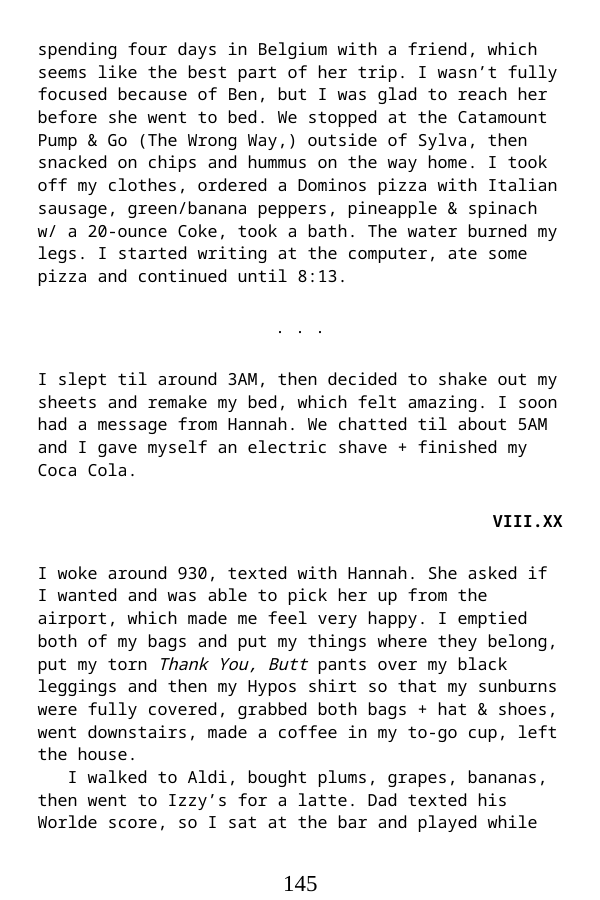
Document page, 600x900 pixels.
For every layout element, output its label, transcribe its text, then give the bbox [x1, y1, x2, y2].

text I woke around 930, texted with Hannah. She asked if I wanted and was able to pick her up from the airport, which made me feel very happy. I emptied both of my bags and put my things where they belong, put my torn Thank You, Butt pants over my black leggings and then my Hypos shirt so that my sunburns were fully covered, grabbed both bags + hat & shoes, went downstairs, made a coffee in my to-go cup, left the house. [37, 561, 562, 766]
text spending four days in Belgium with a friend, which seems like the best part of her trip. I wasn’t fully focused because of Ben, but I was glad to reach her before she went to bed. We stopped at the Catamount Pump & Go (The Wrong Way,) outside of Sylva, then snacked on chips and hummus on the way home. I took off my clothes, ordered a Dominos pizza with Italian sausage, green/banana peppers, pineapple & spinach w/ a 20-ounce Coke, took a bath. The water burned my legs. I started writing at the computer, ate some pizza and continued until 8:13. [37, 37, 562, 287]
text . . . [37, 316, 562, 339]
text I walked to Aldi, bought plums, grapes, bananas, then went to Izzy’s for a latte. Dad texted his Worlde score, so I sat at the bar and played while [37, 766, 562, 834]
text VIII.XX [37, 510, 562, 532]
text I slept til around 3AM, then decided to shake out my sheets and remake my bed, which felt amazing. I soon had a message from Hannah. We chatted til about 5AM and I gave myself an electric shave + finished my Coca Cola. [37, 367, 562, 481]
